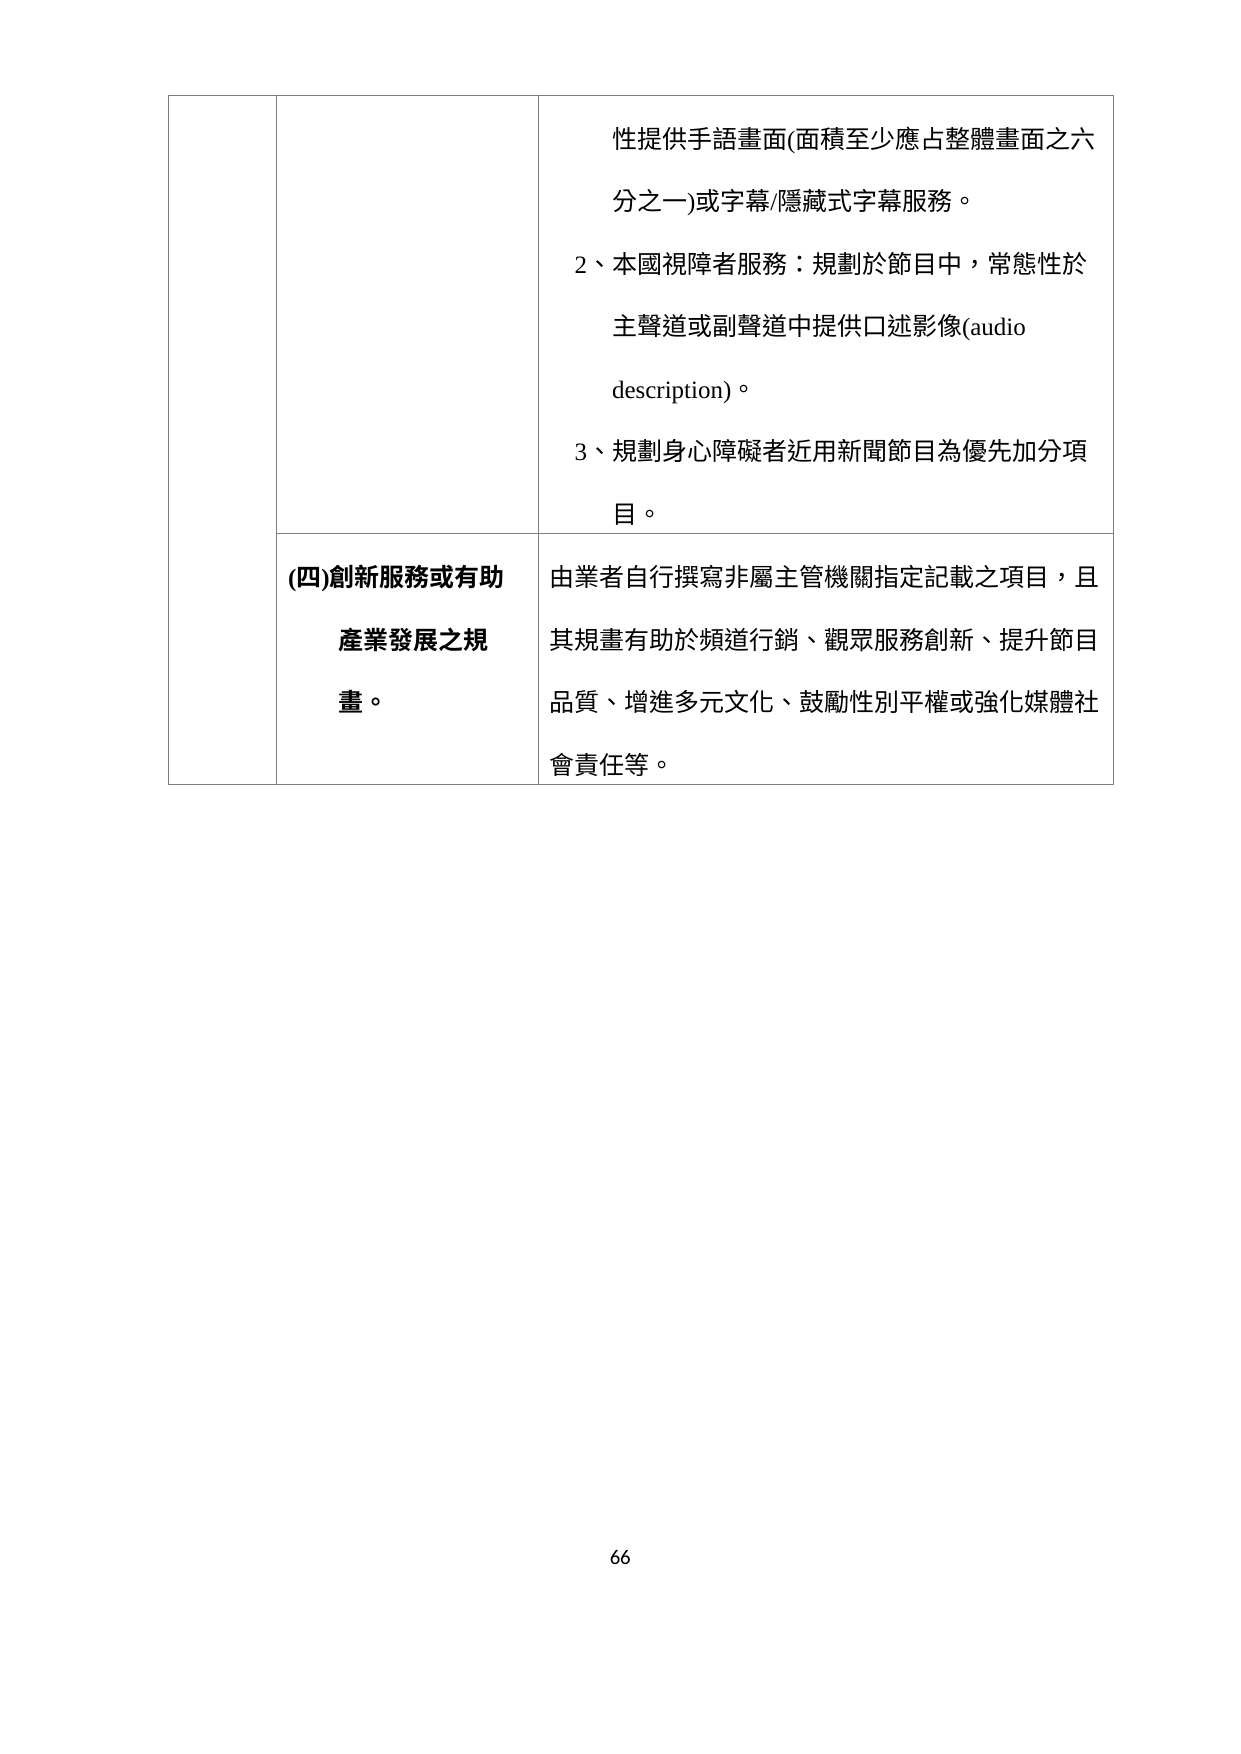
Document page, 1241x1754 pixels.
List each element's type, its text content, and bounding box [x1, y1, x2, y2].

table_cell (四)創新服務或有助產業發展之規畫。 [277, 534, 538, 784]
table_cell [277, 96, 538, 533]
table_cell 性提供手語畫面(面積至少應占整體畫面之六分之一)或字幕/隱藏式字幕服務。 2、本國視障者服務：規劃於節目中，常態性於主聲道或副聲道中提供口述影像(audio description)。 3、規劃身心障礙者近用新聞節目為優先加分項目。 [539, 96, 1113, 533]
table_cell [169, 96, 276, 784]
table_cell 由業者自行撰寫非屬主管機關指定記載之項目，且其規畫有助於頻道行銷、觀眾服務創新、提升節目品質、增進多元文化、鼓勵性別平權或強化媒體社會責任等。 [539, 534, 1113, 784]
